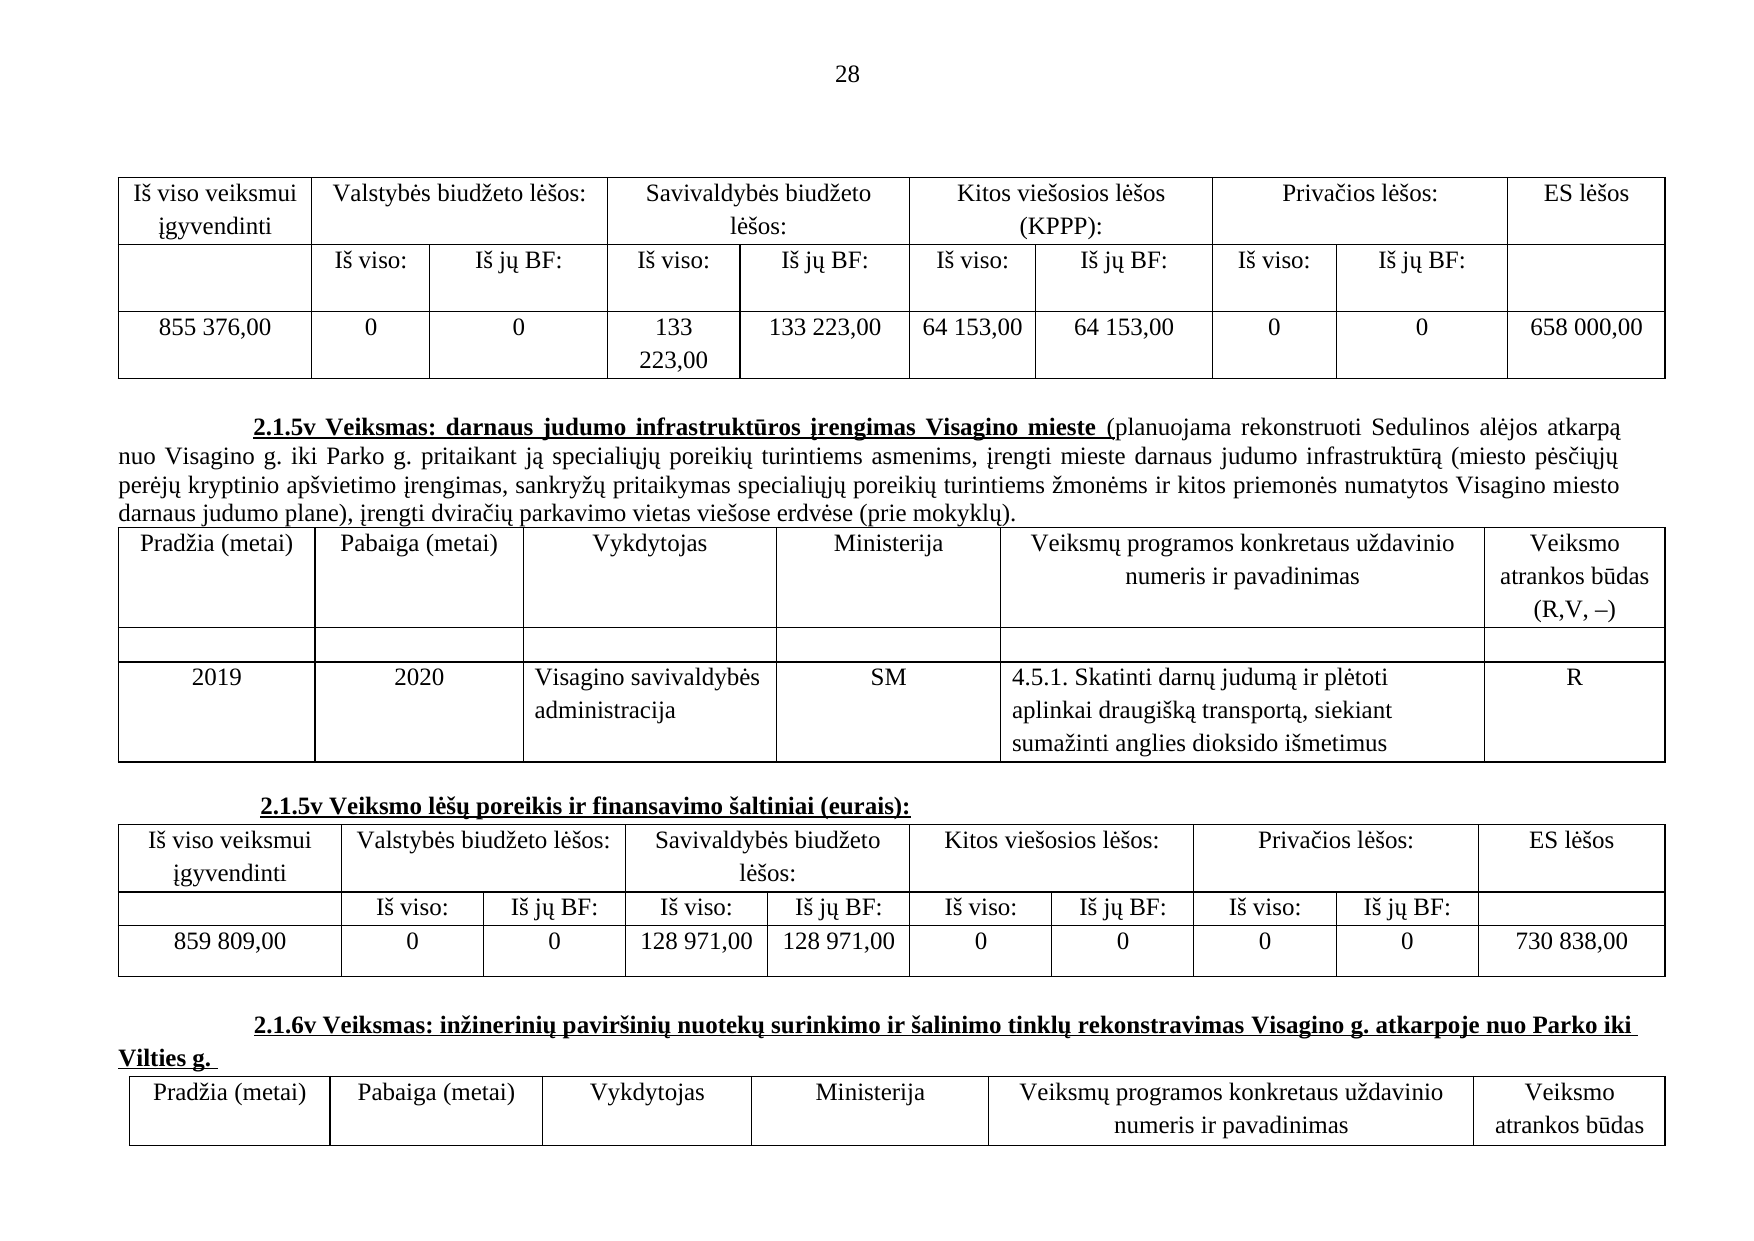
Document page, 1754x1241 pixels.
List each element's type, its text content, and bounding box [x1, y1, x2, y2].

table_cell Iš viso: [910, 893, 1051, 925]
table_header Privačios lėšos: [1213, 178, 1507, 244]
table_cell Iš jų BF: [484, 893, 625, 925]
table_header Pradžia (metai) [119, 528, 314, 627]
table_cell 0 [1213, 312, 1336, 378]
table_cell 2019 [119, 663, 314, 761]
table_cell 658 000,00 [1508, 312, 1664, 378]
table_header Kitos viešosios lėšos (KPPP): [910, 178, 1212, 244]
table_cell [1479, 893, 1664, 925]
table_cell Iš jų BF: [1337, 893, 1478, 925]
table_cell 133 223,00 [741, 312, 909, 378]
table_cell 0 [1052, 926, 1193, 976]
table_cell 128 971,00 [626, 926, 767, 976]
table_cell 128 971,00 [768, 926, 909, 976]
table_cell SM [777, 663, 1000, 761]
table_cell 64 153,00 [910, 312, 1035, 378]
text 2.1.5v Veiksmas: darnaus judumo infrastruktūros įrengimas Visagino mieste (planuojama rekonstruoti Sedulinos alėjos atkarpą nuo Visagino g. iki Parko g. pritaikant ją specialiųjų poreikių turintiems asmenims, įrengti mieste darnaus judumo infrastruktūrą (miesto pėsčiųjų perėjų kryptinio apšvietimo įrengimas, sankryžų pritaikymas specialiųjų poreikių turintiems žmonėms ir kitos priemonės numatytos Visagino miesto darnaus judumo plane), įrengti dviračių parkavimo vietas viešose erdvėse (prie mokyklų). [118, 412, 1621, 527]
table_header Pabaiga (metai) [331, 1077, 542, 1145]
table_cell Iš jų BF: [1036, 245, 1212, 311]
table_cell [316, 628, 523, 661]
table_header Valstybės biudžeto lėšos: [342, 825, 625, 891]
table_cell Iš jų BF: [1052, 893, 1193, 925]
table_header Ministerija [752, 1077, 988, 1145]
table_header Veiksmo atrankos būdas (R,V, –) [1485, 528, 1664, 627]
table_cell 859 809,00 [119, 926, 341, 976]
table_cell [1485, 628, 1664, 661]
table_header Pradžia (metai) [130, 1077, 329, 1145]
table_header Privačios lėšos: [1194, 825, 1478, 891]
table_cell [1508, 245, 1664, 311]
table_header Valstybės biudžeto lėšos: [312, 178, 607, 244]
table_cell 730 838,00 [1479, 926, 1664, 976]
table_cell 0 [430, 312, 607, 378]
table_cell R [1485, 663, 1664, 761]
table_header Savivaldybės biudžeto lėšos: [626, 825, 909, 891]
table_cell 133 223,00 [608, 312, 739, 378]
table_cell 0 [1337, 926, 1478, 976]
table_cell 0 [910, 926, 1051, 976]
table_cell Iš viso: [626, 893, 767, 925]
table_cell [1001, 628, 1484, 661]
table_header Pabaiga (metai) [316, 528, 523, 627]
table_cell [119, 628, 314, 661]
table_cell Iš viso: [342, 893, 483, 925]
table_header Veiksmo atrankos būdas [1474, 1077, 1664, 1145]
table_cell [119, 245, 311, 311]
table_cell 0 [1194, 926, 1336, 976]
table_cell Iš viso: [910, 245, 1035, 311]
text 2.1.5v Veiksmo lėšų poreikis ir finansavimo šaltiniai (eurais): [118, 791, 1577, 820]
table_cell Iš jų BF: [1337, 245, 1507, 311]
table_cell Iš jų BF: [768, 893, 909, 925]
text 2.1.6v Veiksmas: inžinerinių paviršinių nuotekų surinkimo ir šalinimo tinklų rekonstravimas Visagino g. atkarpoje nuo Parko iki Vilties g. [118, 1010, 1688, 1071]
table_cell Iš viso: [608, 245, 739, 311]
table_cell Iš viso: [1213, 245, 1336, 311]
table_cell 0 [312, 312, 429, 378]
table_cell Iš viso: [1194, 893, 1336, 925]
table_header Veiksmų programos konkretaus uždavinio numeris ir pavadinimas [1001, 528, 1484, 627]
table_header Vykdytojas [524, 528, 776, 627]
table_cell Iš jų BF: [430, 245, 607, 311]
table_header Iš viso veiksmui įgyvendinti [119, 825, 341, 891]
table_cell 4.5.1. Skatinti darnų judumą ir plėtoti aplinkai draugišką transportą, siekiant sumažinti anglies dioksido išmetimus [1001, 663, 1484, 761]
table_cell [777, 628, 1000, 661]
table_cell [119, 893, 341, 925]
table_header Veiksmų programos konkretaus uždavinio numeris ir pavadinimas [989, 1077, 1473, 1145]
table_cell 0 [484, 926, 625, 976]
table_header Vykdytojas [543, 1077, 751, 1145]
table_cell Iš jų BF: [741, 245, 909, 311]
table_cell 0 [342, 926, 483, 976]
table_header ES lėšos [1479, 825, 1664, 891]
table_cell 2020 [316, 663, 523, 761]
table_header Kitos viešosios lėšos: [910, 825, 1193, 891]
table_cell 64 153,00 [1036, 312, 1212, 378]
table_header Savivaldybės biudžeto lėšos: [608, 178, 909, 244]
table_cell Visagino savivaldybės administracija [524, 663, 776, 761]
table_cell 0 [1337, 312, 1507, 378]
table_cell [524, 628, 776, 661]
table_cell 855 376,00 [119, 312, 311, 378]
table_header ES lėšos [1508, 178, 1664, 244]
table_header Ministerija [777, 528, 1000, 627]
table_cell Iš viso: [312, 245, 429, 311]
table_header Iš viso veiksmui įgyvendinti [119, 178, 311, 244]
